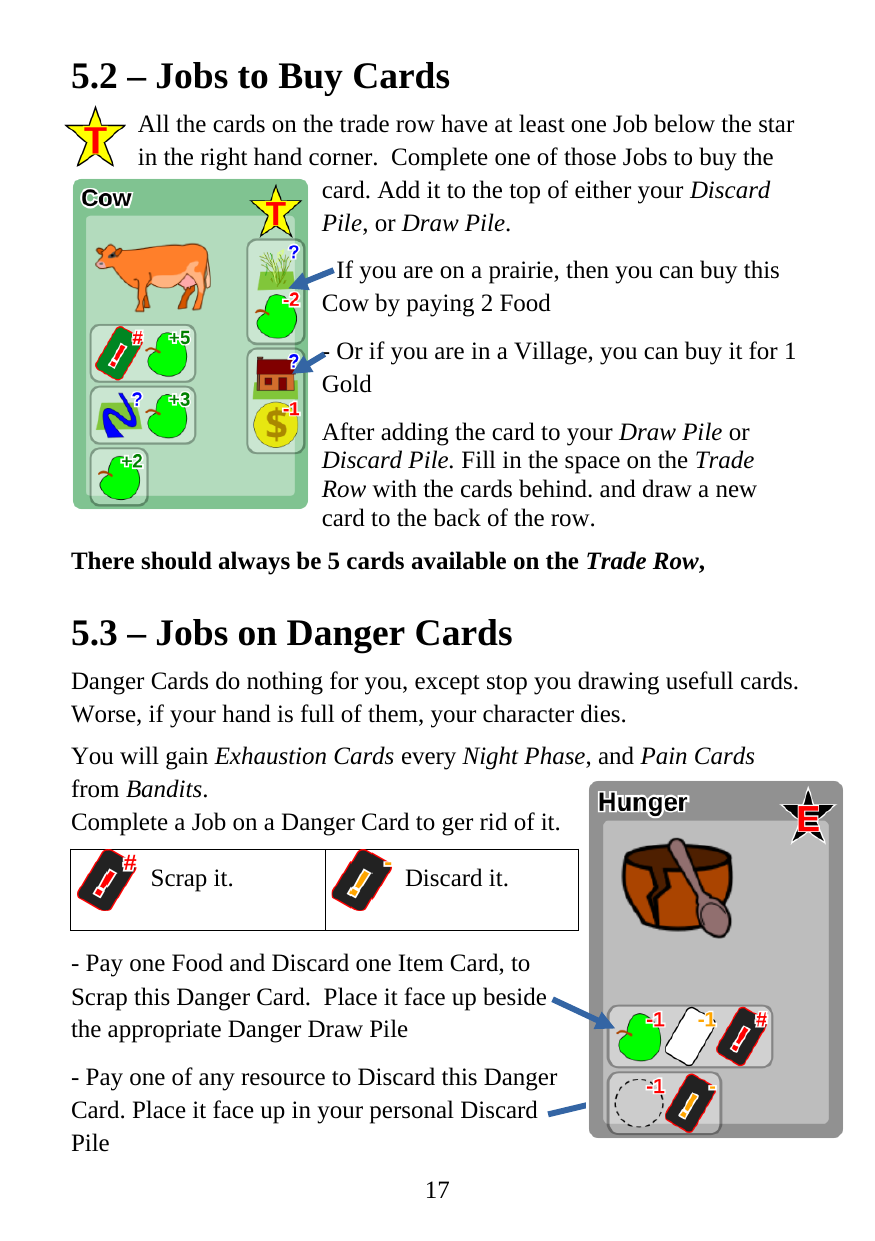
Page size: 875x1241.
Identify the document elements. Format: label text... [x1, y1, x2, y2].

table_header Scrap it. [71, 850, 325, 930]
picture [586, 778, 845, 1140]
picture [64, 105, 126, 167]
subtitle 5.3 – Jobs on Danger Cards [71, 610, 803, 653]
text - Pay one Food and Discard one Item Card, to Scrap this Danger Card. Place it face up beside the appropriate Danger Draw Pile [71, 948, 586, 1043]
text Danger Cards do nothing for you, except stop you drawing usefull cards. Worse, if your hand is full of them, your character dies. [71, 666, 803, 728]
picture [331, 849, 393, 911]
table_header Discard it. [326, 850, 578, 930]
picture [77, 849, 139, 911]
text You will gain Exhaustion Cards every Night Phase, and Pain Cards from Bandits. [71, 741, 803, 802]
text - Or if you are in a Village, you can buy it for 1 Gold [310, 336, 803, 398]
subtitle 5.2 – Jobs to Buy Cards [71, 53, 803, 96]
text - If you are on a prairie, then you can buy this Cow by paying 2 Food [310, 255, 803, 317]
text There should always be 5 cards available on the Trade Row, [71, 546, 803, 575]
text - Pay one of any resource to Discard this Danger Card. Place it face up in your personal Discard Pile [71, 1062, 803, 1157]
text After adding the card to your Draw Pile or Discard Pile. Fill in the space on the Trade Row with the cards behind. and draw a new card to the back of the row. [71, 417, 803, 532]
text Complete a Job on a Danger Card to ger rid of it. [71, 807, 586, 836]
picture [70, 176, 310, 511]
text All the cards on the trade row have at least one Job below the star in the right hand corner. Complete one of those Jobs to buy the card. Add it to the top of either your Discard Pile, or Draw Pile. [71, 109, 803, 237]
